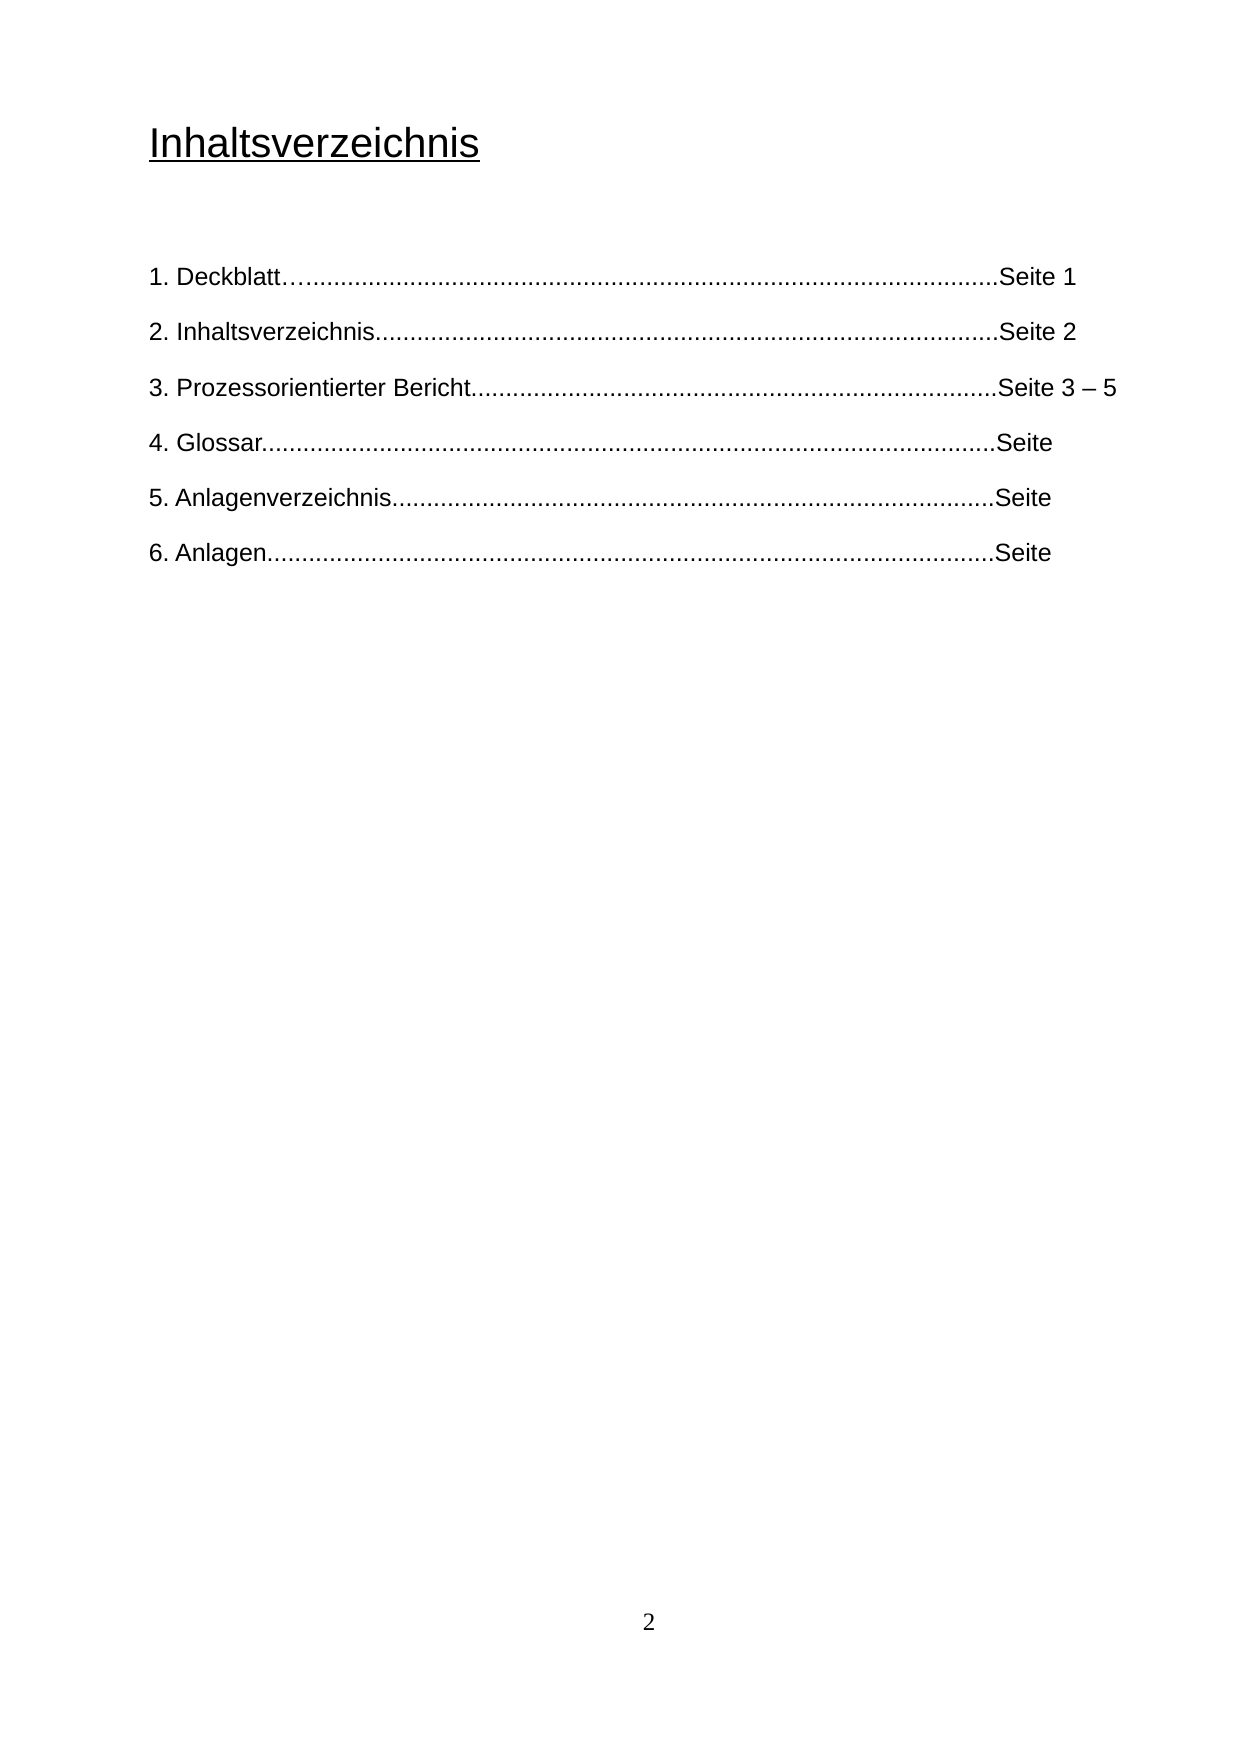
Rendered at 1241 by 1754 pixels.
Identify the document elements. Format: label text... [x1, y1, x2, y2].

text 5. Anlagenverzeichnis.......................................................................................Seite [148, 483, 1149, 512]
text 6. Anlagen.........................................................................................................Seite [148, 538, 1149, 567]
text 3. Prozessorientierter Bericht............................................................................Seite 3 – 5 [148, 372, 1149, 401]
text 4. Glossar..........................................................................................................Seite [148, 428, 1149, 456]
text Inhaltsverzeichnis [148, 118, 1149, 166]
text 1. Deckblatt…....................................................................................................Seite 1 [148, 262, 1149, 291]
text 2. Inhaltsverzeichnis..........................................................................................Seite 2 [148, 317, 1149, 346]
